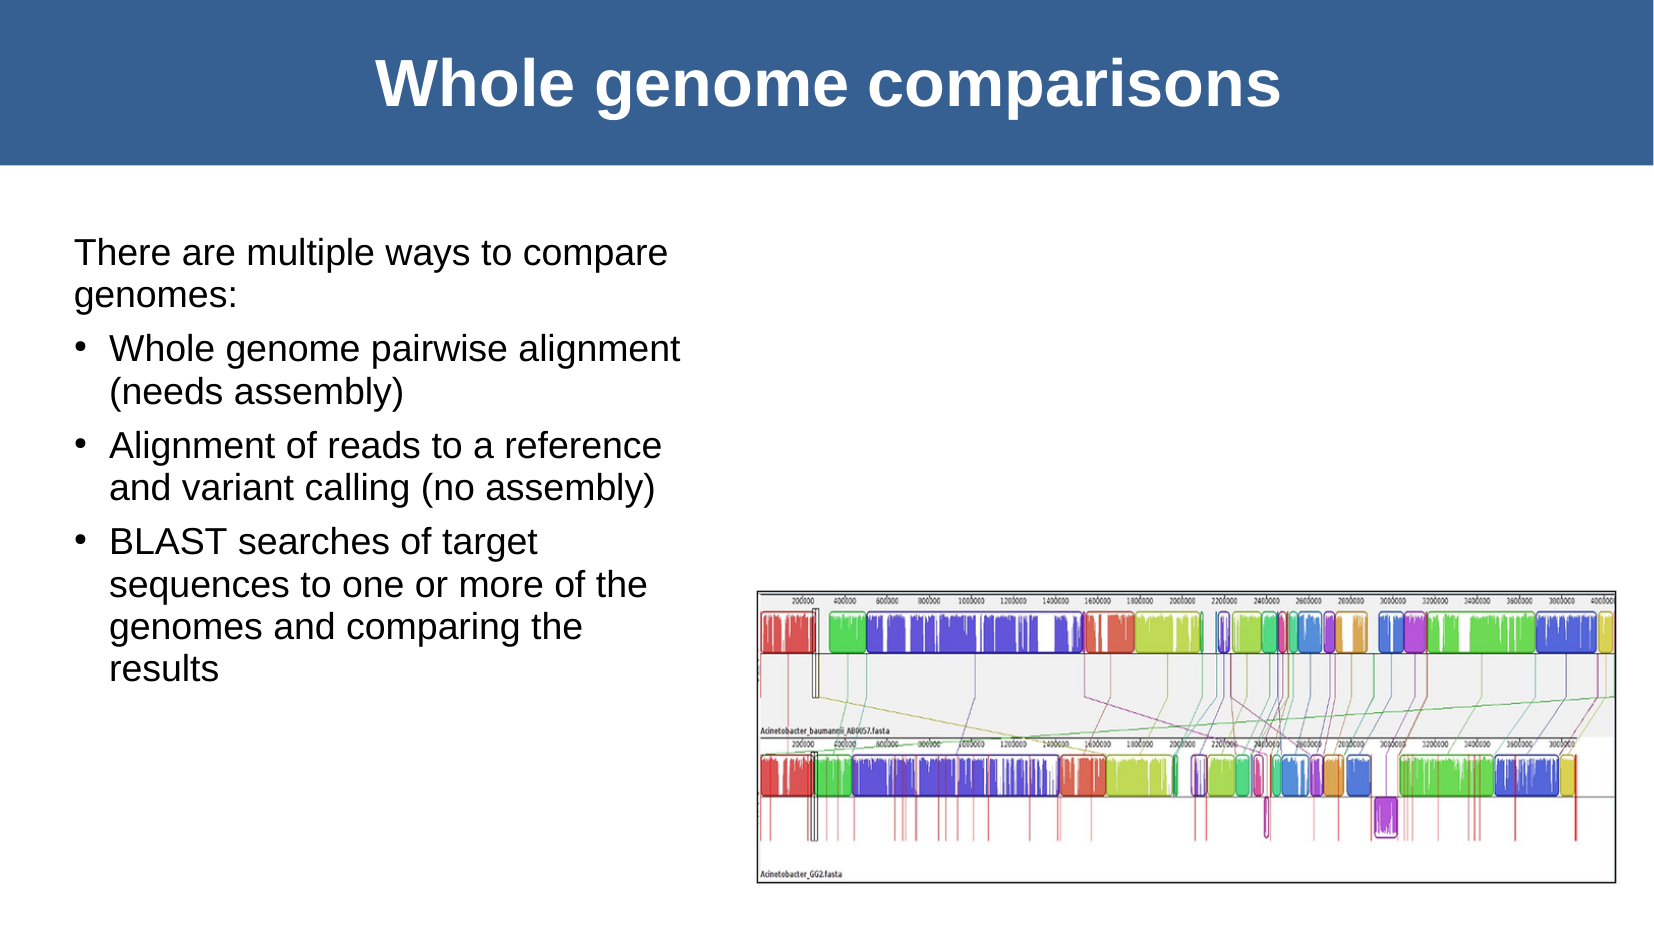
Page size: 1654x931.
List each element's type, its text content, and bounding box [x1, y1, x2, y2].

text_box Whole genome comparisons [0, 0, 1654, 166]
text_box There are multiple ways to compare genomes: Whole genome pairwise alignment (needs assembly) Alignment of reads to a reference and variant calling (no assembly) BLAST searches of target sequences to one or more of the genomes and comparing the results [59, 224, 709, 851]
picture [754, 588, 1619, 886]
